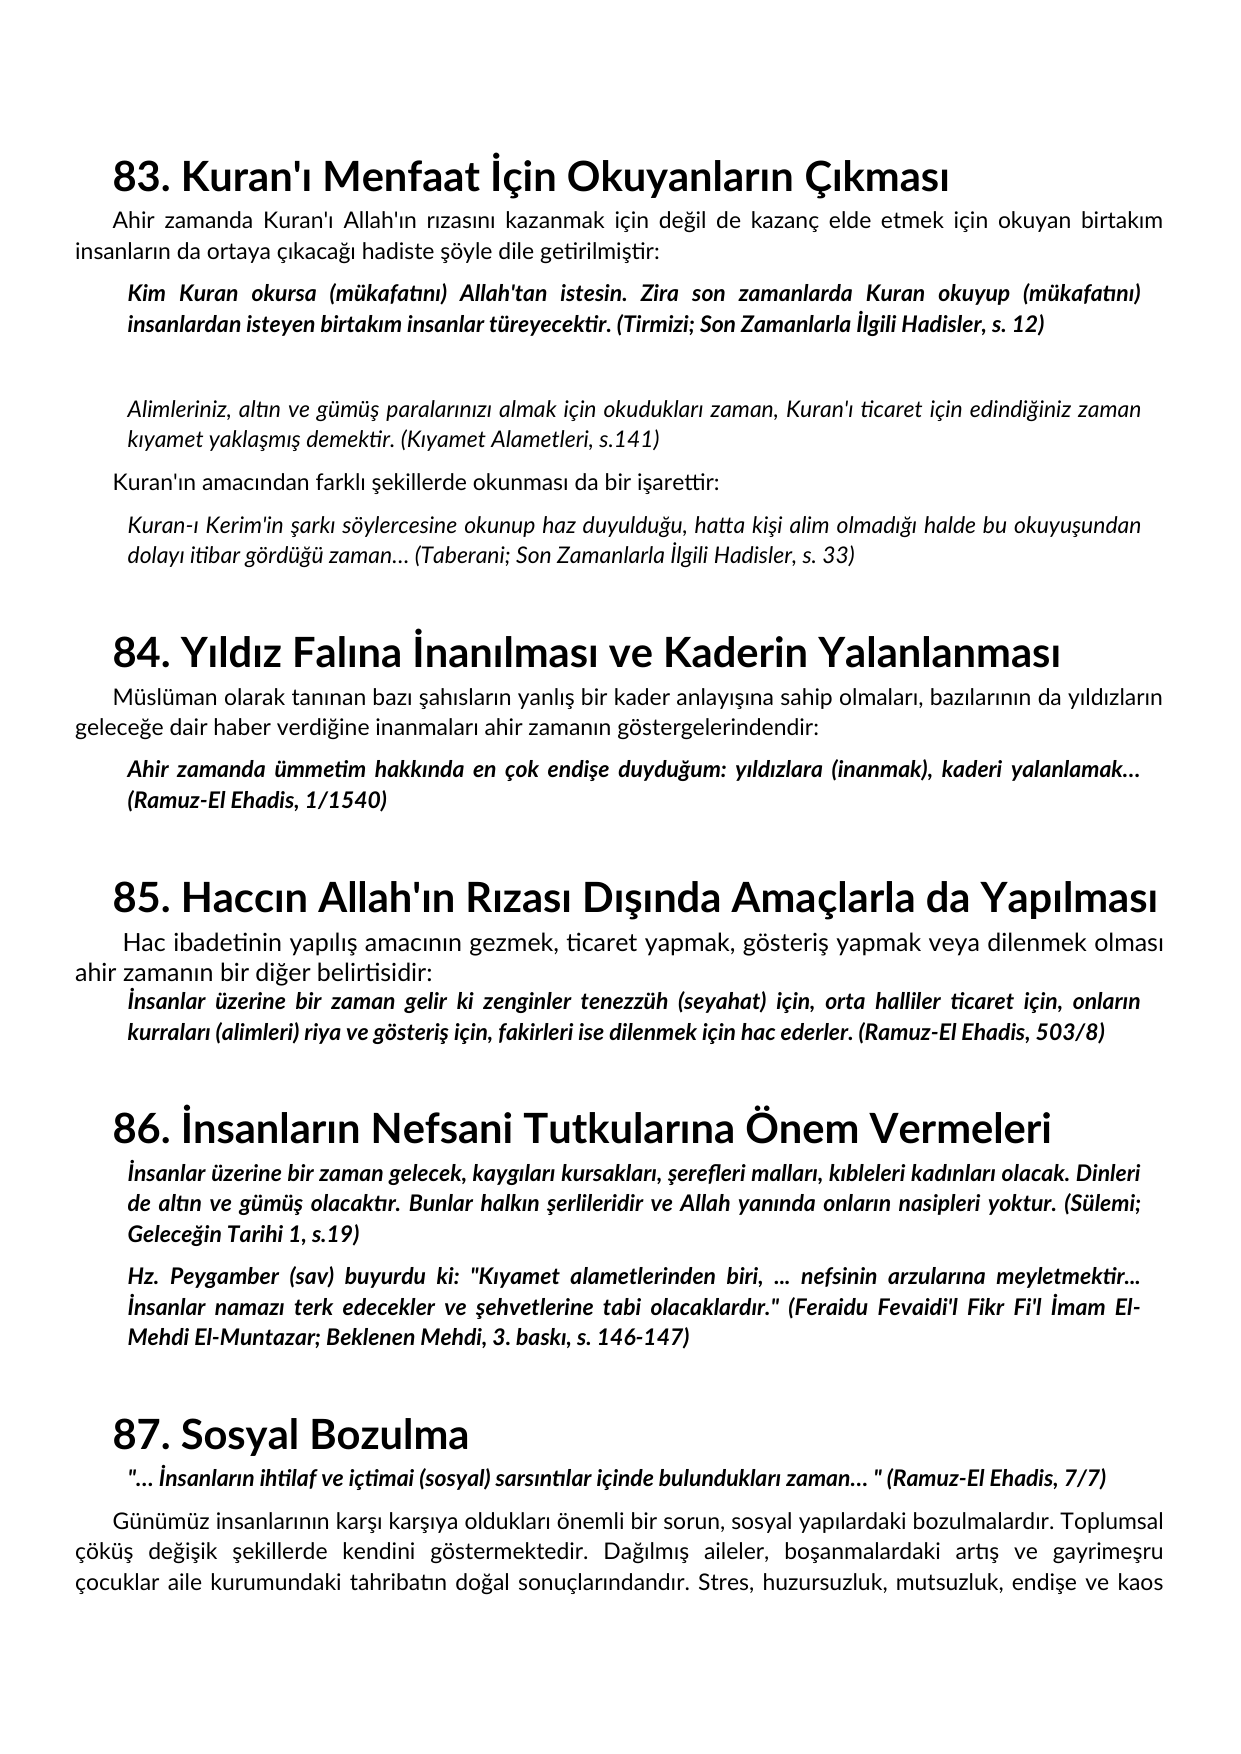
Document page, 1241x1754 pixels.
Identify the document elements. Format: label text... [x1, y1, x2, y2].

text Kuran-ı Kerim'in şarkı söylercesine okunup haz duyulduğu, hatta kişi alim olmadığı halde bu okuyuşundan dolayı itibar gördüğü zaman… (Taberani; Son Zamanlarla İlgili Hadisler, s. 33) [127, 510, 1143, 568]
text İnsanlar üzerine bir zaman gelir ki zenginler tenezzüh (seyahat) için, orta halliler ticaret için, onların kurraları (alimleri) riya ve gösteriş için, fakirleri ise dilenmek için hac ederler. (Ramuz-El Ehadis, 503/8) [127, 987, 1143, 1045]
text Kuran'ın amacından farklı şekillerde okunması da bir işarettir: [75, 468, 1165, 495]
subtitle 86. İnsanların Nefsani Tutkularına Önem Vermeleri [112, 1103, 1165, 1153]
text İnsanlar üzerine bir zaman gelecek, kaygıları kursakları, şerefleri malları, kıbleleri kadınları olacak. Dinleri de altın ve gümüş olacaktır. Bunlar halkın şerlileridir ve Allah yanında onların nasipleri yoktur. (Sülemi; Geleceğin Tarihi 1, s.19) [127, 1159, 1143, 1247]
subtitle 87. Sosyal Bozulma [112, 1408, 1165, 1458]
text Ahir zamanda Kuran'ı Allah'ın rızasını kazanmak için değil de kazanç elde etmek için okuyan birtakım insanların da ortaya çıkacağı hadiste şöyle dile getirilmiştir: [75, 206, 1165, 264]
text Hz. Peygamber (sav) buyurdu ki: "Kıyamet alametlerinden biri, ... nefsinin arzularına meyletmektir... İnsanlar namazı terk edecekler ve şehvetlerine tabi olacaklardır." (Feraidu Fevaidi'l Fikr Fi'l İmam El-Mehdi El-Muntazar; Beklenen Mehdi, 3. baskı, s. 146-147) [127, 1262, 1143, 1350]
subtitle 85. Haccın Allah'ın Rızası Dışında Amaçlarla da Yapılması [112, 871, 1165, 921]
text Alimleriniz, altın ve gümüş paralarınızı almak için okudukları zaman, Kuran'ı ticaret için edindiğiniz zaman kıyamet yaklaşmış demektir. (Kıyamet Alametleri, s.141) [127, 395, 1143, 452]
text Günümüz insanlarının karşı karşıya oldukları önemli bir sorun, sosyal yapılardaki bozulmalardır. Toplumsal çöküş değişik şekillerde kendini göstermektedir. Dağılmış aileler, boşanmalardaki artış ve gayrimeşru çocuklar aile kurumundaki tahribatın doğal sonuçlarındandır. Stres, huzursuzluk, mutsuzluk, endişe ve kaos [75, 1507, 1165, 1595]
text Ahir zamanda ümmetim hakkında en çok endişe duyduğum: yıldızlara (inanmak), kaderi yalanlamak… (Ramuz-El Ehadis, 1/1540) [127, 755, 1143, 813]
text "… İnsanların ihtilaf ve içtimai (sosyal) sarsıntılar içinde bulundukları zaman… " (Ramuz-El Ehadis, 7/7) [127, 1464, 1143, 1492]
text Hac ibadetinin yapılış amacının gezmek, ticaret yapmak, gösteriş yapmak veya dilenmek olması ahir zamanın bir diğer belirtisidir: [75, 927, 1165, 987]
subtitle 83. Kuran'ı Menfaat İçin Okuyanların Çıkması [112, 150, 1165, 200]
subtitle 84. Yıldız Falına İnanılması ve Kaderin Yalanlanması [112, 626, 1165, 676]
text Kim Kuran okursa (mükafatını) Allah'tan istesin. Zira son zamanlarda Kuran okuyup (mükafatını) insanlardan isteyen birtakım insanlar türeyecektir. (Tirmizi; Son Zamanlarla İlgili Hadisler, s. 12) [127, 279, 1143, 337]
text Müslüman olarak tanınan bazı şahısların yanlış bir kader anlayışına sahip olmaları, bazılarının da yıldızların geleceğe dair haber verdiğine inanmaları ahir zamanın göstergelerindendir: [75, 682, 1165, 740]
